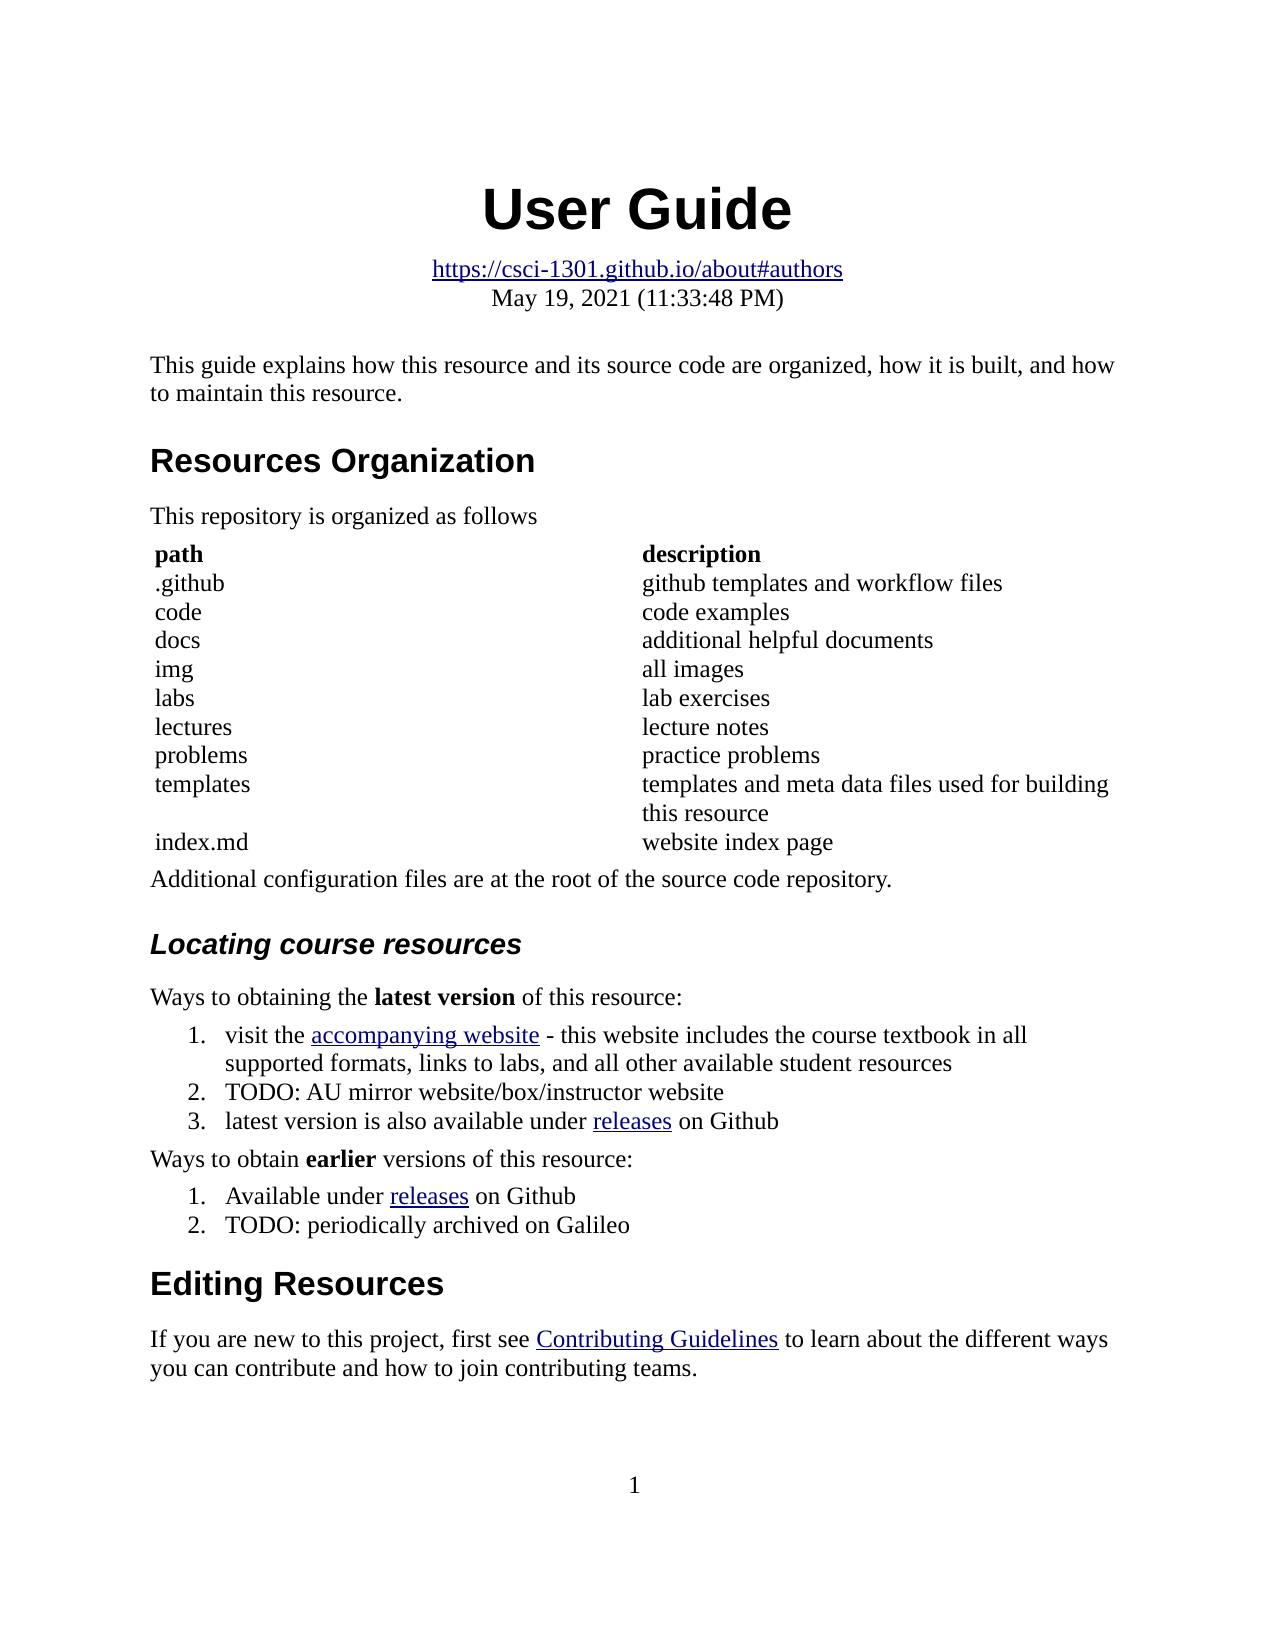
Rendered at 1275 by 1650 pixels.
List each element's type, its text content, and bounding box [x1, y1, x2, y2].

table_cell all images [638, 654, 1125, 683]
table_cell website index page [638, 827, 1125, 855]
table_cell code [150, 597, 637, 625]
subtitle Resources Organization [150, 441, 1125, 480]
table_cell problems [150, 740, 637, 769]
text This repository is organized as follows [150, 501, 1125, 530]
table_cell lectures [150, 712, 637, 740]
subtitle Locating course resources [150, 927, 1125, 961]
subtitle Editing Resources [150, 1264, 1125, 1302]
table_cell index.md [150, 827, 637, 855]
text May 19, 2021 (11:33:48 PM) [150, 283, 1125, 312]
table_cell docs [150, 625, 637, 654]
table_cell templates and meta data files used for building this resource [638, 769, 1125, 827]
table_cell templates [150, 769, 637, 827]
text This guide explains how this resource and its source code are organized, how it is built, and how to maintain this resource. [150, 350, 1125, 407]
table_cell labs [150, 683, 637, 712]
text Additional configuration files are at the root of the source code repository. [150, 864, 1125, 893]
list Available under releases on Github [187, 1181, 1125, 1210]
list visit the accompanying website - this website includes the course textbook in all supported formats, links to labs, and all other available student resources [187, 1020, 1125, 1077]
table_cell github templates and workflow files [638, 568, 1125, 597]
table_cell .github [150, 568, 637, 597]
table_cell practice problems [638, 740, 1125, 769]
text https://csci-1301.github.io/about#authors [150, 254, 1125, 283]
table_cell additional helpful documents [638, 625, 1125, 654]
table_cell code examples [638, 597, 1125, 625]
text Ways to obtain earlier versions of this resource: [150, 1144, 1125, 1172]
table_header description [638, 539, 1125, 568]
title User Guide [150, 175, 1125, 242]
table_cell lab exercises [638, 683, 1125, 712]
table_cell img [150, 654, 637, 683]
list TODO: periodically archived on Galileo [187, 1210, 1125, 1239]
text If you are new to this project, first see Contributing Guidelines to learn about the different ways you can contribute and how to join contributing teams. [150, 1324, 1125, 1381]
table_cell lecture notes [638, 712, 1125, 740]
list TODO: AU mirror website/box/instructor website [187, 1077, 1125, 1106]
table_header path [150, 539, 637, 568]
list latest version is also available under releases on Github [187, 1106, 1125, 1135]
text Ways to obtaining the latest version of this resource: [150, 982, 1125, 1011]
